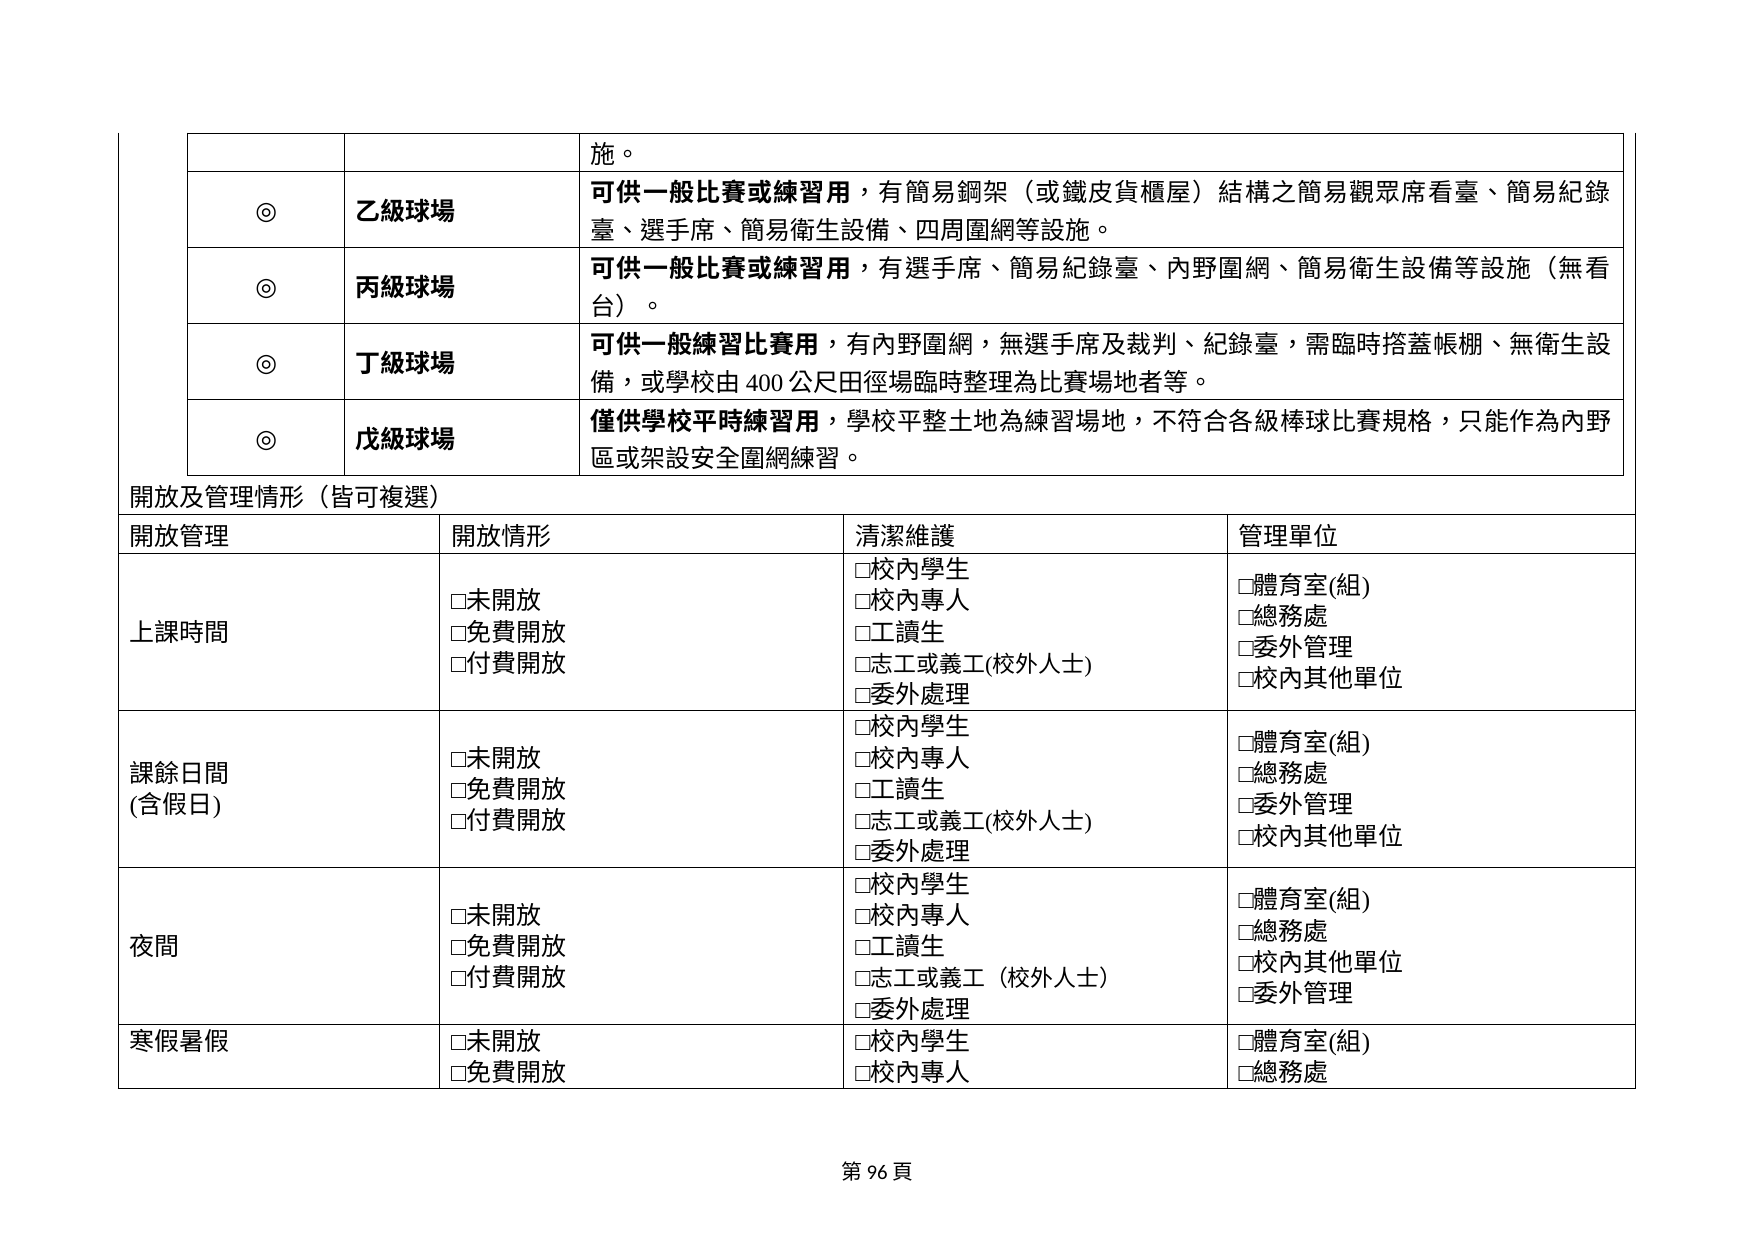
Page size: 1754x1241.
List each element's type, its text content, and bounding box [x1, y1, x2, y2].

table_cell □未開放 □免費開放 □付費開放 [440, 711, 843, 867]
table_header 施。 [580, 134, 1623, 171]
table_cell □未開放 □免費開放 □付費開放 [440, 868, 843, 1024]
table_cell 丁級球場 [345, 324, 579, 399]
table_cell 清潔維護 [844, 515, 1227, 552]
table_cell □體育室(組) □總務處 [1228, 1025, 1635, 1088]
table_cell 寒假暑假 [119, 1025, 439, 1088]
table_cell ◎ [188, 400, 344, 475]
table_cell 可供一般比賽或練習用，有選手席、簡易紀錄臺、內野圍網、簡易衛生設備等設施（無看台）。 [580, 248, 1623, 323]
table_cell [119, 133, 187, 476]
table_cell 課餘日間 (含假日) [119, 711, 439, 867]
table_cell □體育室(組) □總務處 □校內其他單位 □委外管理 [1228, 868, 1635, 1024]
table_cell 夜間 [119, 868, 439, 1024]
table_cell 開放及管理情形（皆可複選） [119, 476, 1635, 514]
table_header [345, 134, 579, 171]
table_cell 可供一般比賽或練習用，有簡易鋼架（或鐵皮貨櫃屋）結構之簡易觀眾席看臺、簡易紀錄臺、選手席、簡易衛生設備、四周圍網等設施。 [580, 172, 1623, 247]
table_cell 管理單位 [1228, 515, 1635, 552]
table_cell □校內學生 □校內專人 □工讀生 □志工或義工（校外人士） □委外處理 [844, 868, 1227, 1024]
table_cell ◎ [188, 172, 344, 247]
table_cell ◎ [188, 324, 344, 399]
table_cell □未開放 □免費開放 □付費開放 [440, 554, 843, 710]
table_cell □校內學生 □校內專人 □工讀生 □志工或義工(校外人士) □委外處理 [844, 711, 1227, 867]
table_cell 開放情形 [440, 515, 843, 552]
table_cell [1624, 133, 1635, 476]
table_cell □校內學生 □校內專人 [844, 1025, 1227, 1088]
table_cell □體育室(組) □總務處 □委外管理 □校內其他單位 [1228, 711, 1635, 867]
table_cell ◎ [188, 248, 344, 323]
table_cell 乙級球場 [345, 172, 579, 247]
table_cell □未開放 □免費開放 [440, 1025, 843, 1088]
table_cell □校內學生 □校內專人 □工讀生 □志工或義工(校外人士) □委外處理 [844, 554, 1227, 710]
table_cell □體育室(組) □總務處 □委外管理 □校內其他單位 [1228, 554, 1635, 710]
table_cell 僅供學校平時練習用，學校平整土地為練習場地，不符合各級棒球比賽規格，只能作為內野區或架設安全圍網練習。 [580, 400, 1623, 475]
table_cell 開放管理 [119, 515, 439, 552]
table_cell 可供一般練習比賽用，有內野圍網，無選手席及裁判、紀錄臺，需臨時撘蓋帳棚、無衛生設備，或學校由400公尺田徑場臨時整理為比賽場地者等。 [580, 324, 1623, 399]
table_cell 丙級球場 [345, 248, 579, 323]
table_header [188, 134, 344, 171]
table_cell 上課時間 [119, 554, 439, 710]
table_cell 戊級球場 [345, 400, 579, 475]
